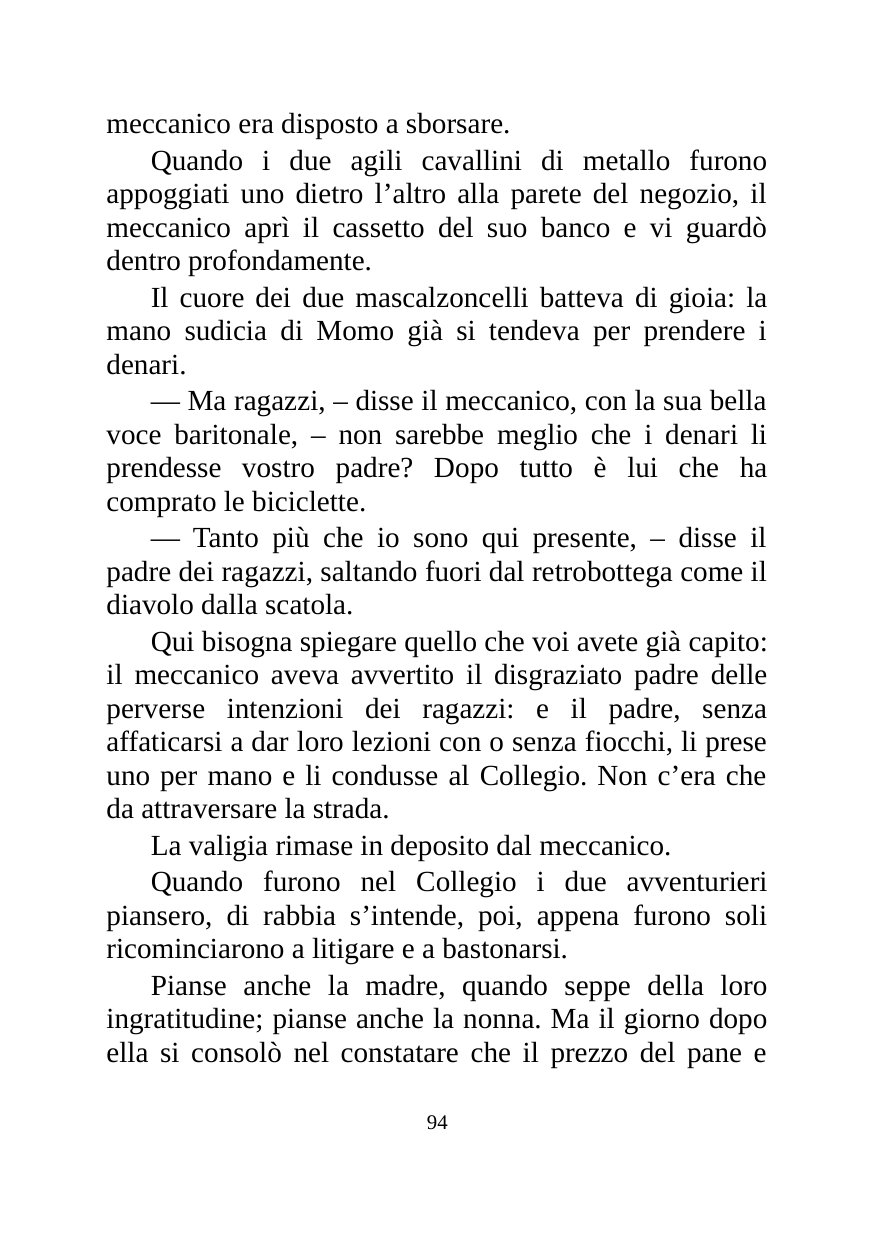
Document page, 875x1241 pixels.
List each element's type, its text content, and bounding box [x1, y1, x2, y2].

text La valigia rimase in deposito dal meccanico. [106, 828, 768, 862]
text Pianse anche la madre, quando seppe della loro ingratitudine; pianse anche la nonna. Ma il giorno dopo ella si consolò nel constatare che il prezzo del pane e [106, 968, 768, 1069]
text Qui bisogna spiegare quello che voi avete già capito: il meccanico aveva avvertito il disgraziato padre delle perverse intenzioni dei ragazzi: e il padre, senza affaticarsi a dar loro lezioni con o senza fiocchi, li prese uno per mano e li condusse al Collegio. Non c’era che da attraversare la strada. [106, 624, 768, 825]
text Quando i due agili cavallini di metallo furono appoggiati uno dietro l’altro alla parete del negozio, il meccanico aprì il cassetto del suo banco e vi guardò dentro profondamente. [106, 143, 768, 277]
text meccanico era disposto a sborsare. [106, 106, 768, 140]
text — Ma ragazzi, – disse il meccanico, con la sua bella voce baritonale, – non sarebbe meglio che i denari li prendesse vostro padre? Dopo tutto è lui che ha comprato le biciclette. [106, 383, 768, 517]
text — Tanto più che io sono qui presente, – disse il padre dei ragazzi, saltando fuori dal retrobottega come il diavolo dalla scatola. [106, 520, 768, 621]
text Il cuore dei due mascalzoncelli batteva di gioia: la mano sudicia di Momo già si tendeva per prendere i denari. [106, 280, 768, 380]
text Quando furono nel Collegio i due avventurieri piansero, di rabbia s’intende, poi, appena furono soli ricominciarono a litigare e a bastonarsi. [106, 864, 768, 965]
